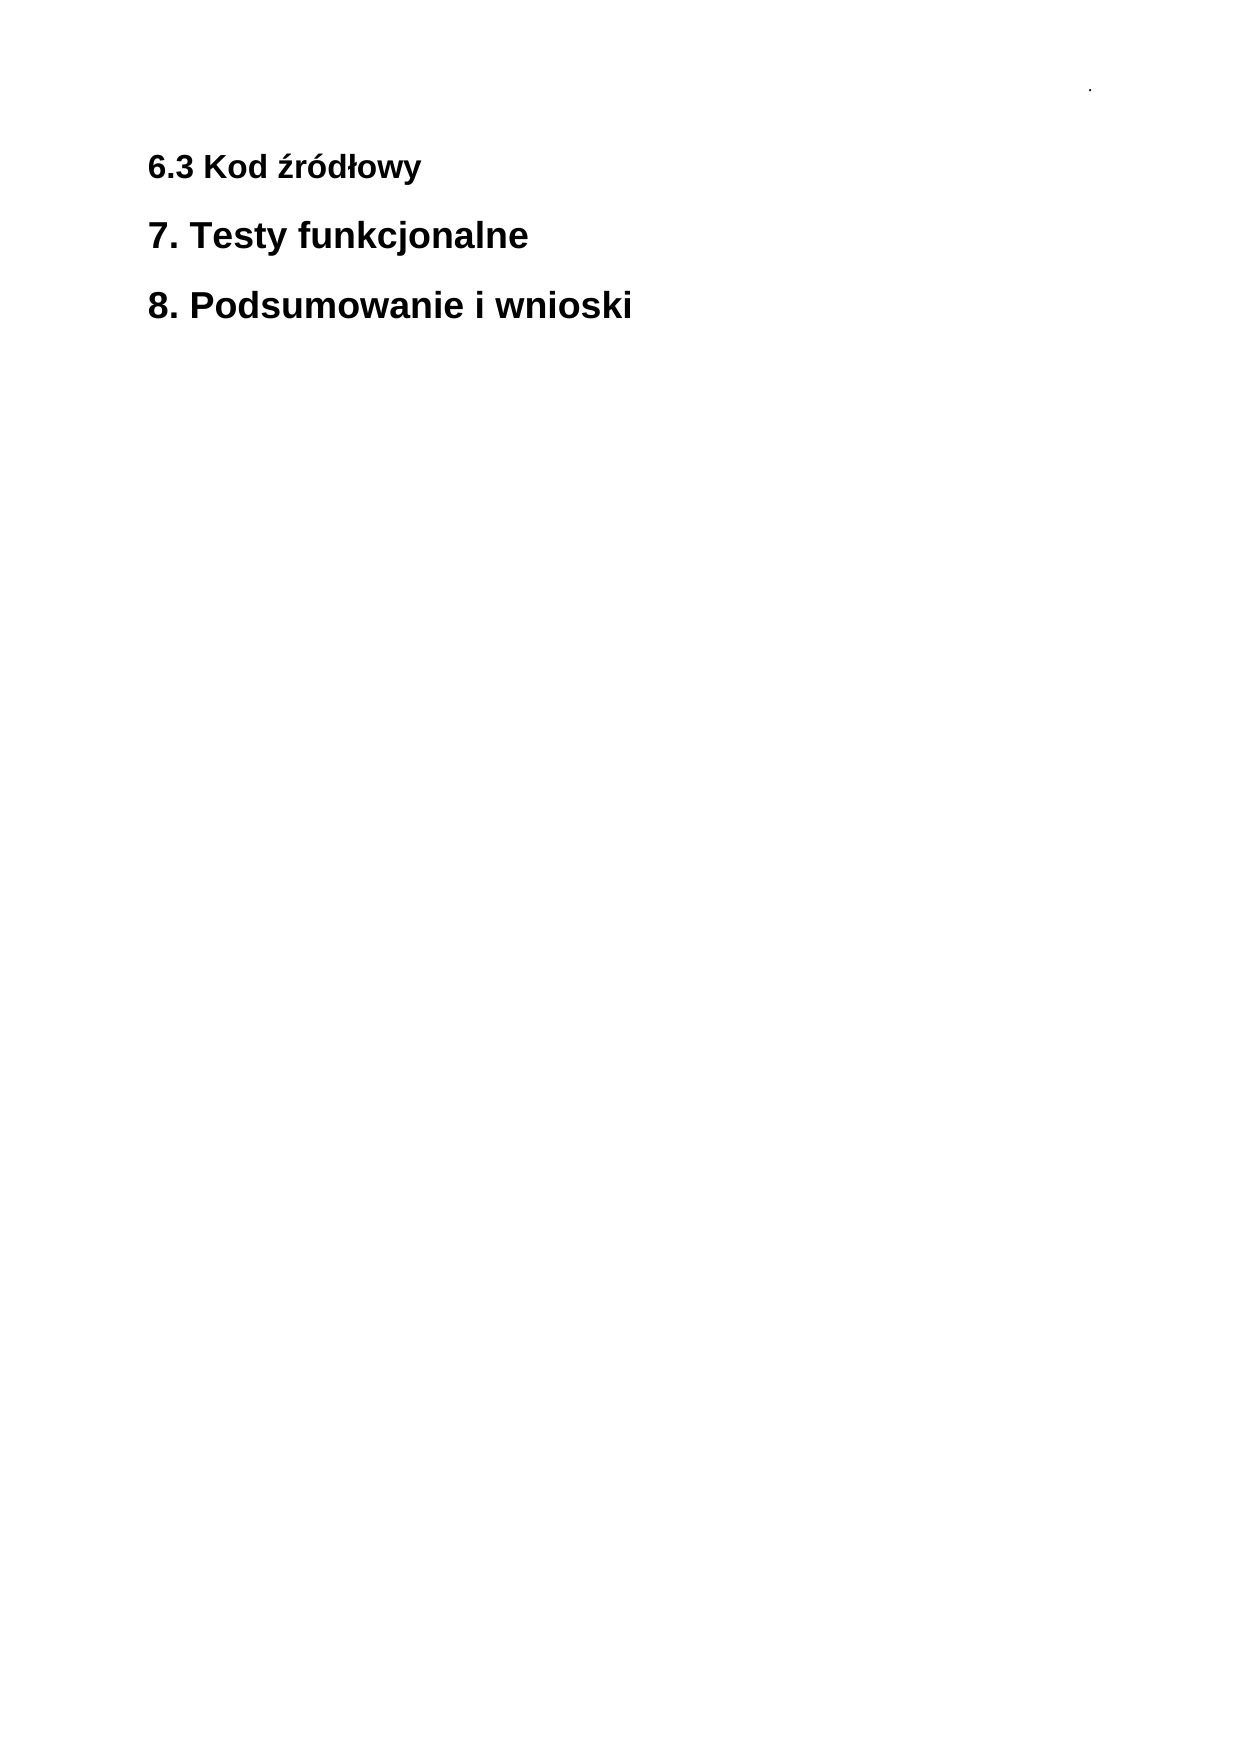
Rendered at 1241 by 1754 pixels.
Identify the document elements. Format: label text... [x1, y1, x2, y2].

subtitle 6.3 Kod źródłowy [148, 148, 1093, 186]
subtitle 7. Testy funkcjonalne [148, 213, 1093, 256]
subtitle 8. Podsumowanie i wnioski [148, 283, 1093, 326]
